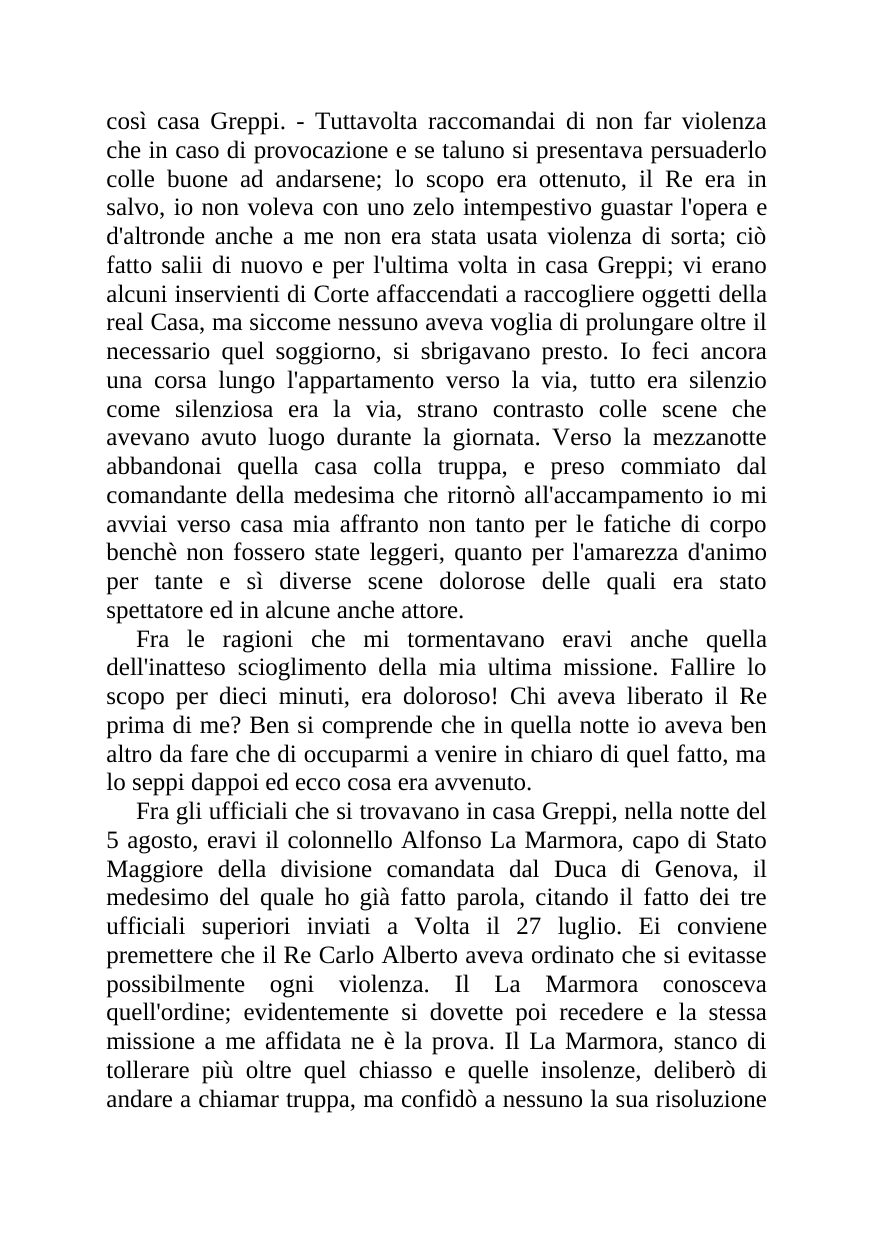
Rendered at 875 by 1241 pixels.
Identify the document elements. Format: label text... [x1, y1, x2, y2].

text Fra le ragioni che mi tormentavano eravi anche quella dell'inatteso scioglimento della mia ultima missione. Fallire lo scopo per dieci minuti, era doloroso! Chi aveva liberato il Re prima di me? Ben si comprende che in quella notte io aveva ben altro da fare che di occuparmi a venire in chiaro di quel fatto, ma lo seppi dappoi ed ecco cosa era avvenuto. [106, 624, 768, 796]
text Fra gli ufficiali che si trovavano in casa Greppi, nella notte del 5 agosto, eravi il colonnello Alfonso La Marmora, capo di Stato Maggiore della divisione comandata dal Duca di Genova, il medesimo del quale ho già fatto parola, citando il fatto dei tre ufficiali superiori inviati a Volta il 27 luglio. Ei conviene premettere che il Re Carlo Alberto aveva ordinato che si evitasse possibilmente ogni violenza. Il La Marmora conosceva quell'ordine; evidentemente si dovette poi recedere e la stessa missione a me affidata ne è la prova. Il La Marmora, stanco di tollerare più oltre quel chiasso e quelle insolenze, deliberò di andare a chiamar truppa, ma confidò a nessuno la sua risoluzione [106, 796, 768, 1112]
text così casa Greppi. - Tuttavolta raccomandai di non far violenza che in caso di provocazione e se taluno si presentava persuaderlo colle buone ad andarsene; lo scopo era ottenuto, il Re era in salvo, io non voleva con uno zelo intempestivo guastar l'opera e d'altronde anche a me non era stata usata violenza di sorta; ciò fatto salii di nuovo e per l'ultima volta in casa Greppi; vi erano alcuni inservienti di Corte affaccendati a raccogliere oggetti della real Casa, ma siccome nessuno aveva voglia di prolungare oltre il necessario quel soggiorno, si sbrigavano presto. Io feci ancora una corsa lungo l'appartamento verso la via, tutto era silenzio come silenziosa era la via, strano contrasto colle scene che avevano avuto luogo durante la giornata. Verso la mezzanotte abbandonai quella casa colla truppa, e preso commiato dal comandante della medesima che ritornò all'accampamento io mi avviai verso casa mia affranto non tanto per le fatiche di corpo benchè non fossero state leggeri, quanto per l'amarezza d'animo per tante e sì diverse scene dolorose delle quali era stato spettatore ed in alcune anche attore. [106, 106, 768, 624]
